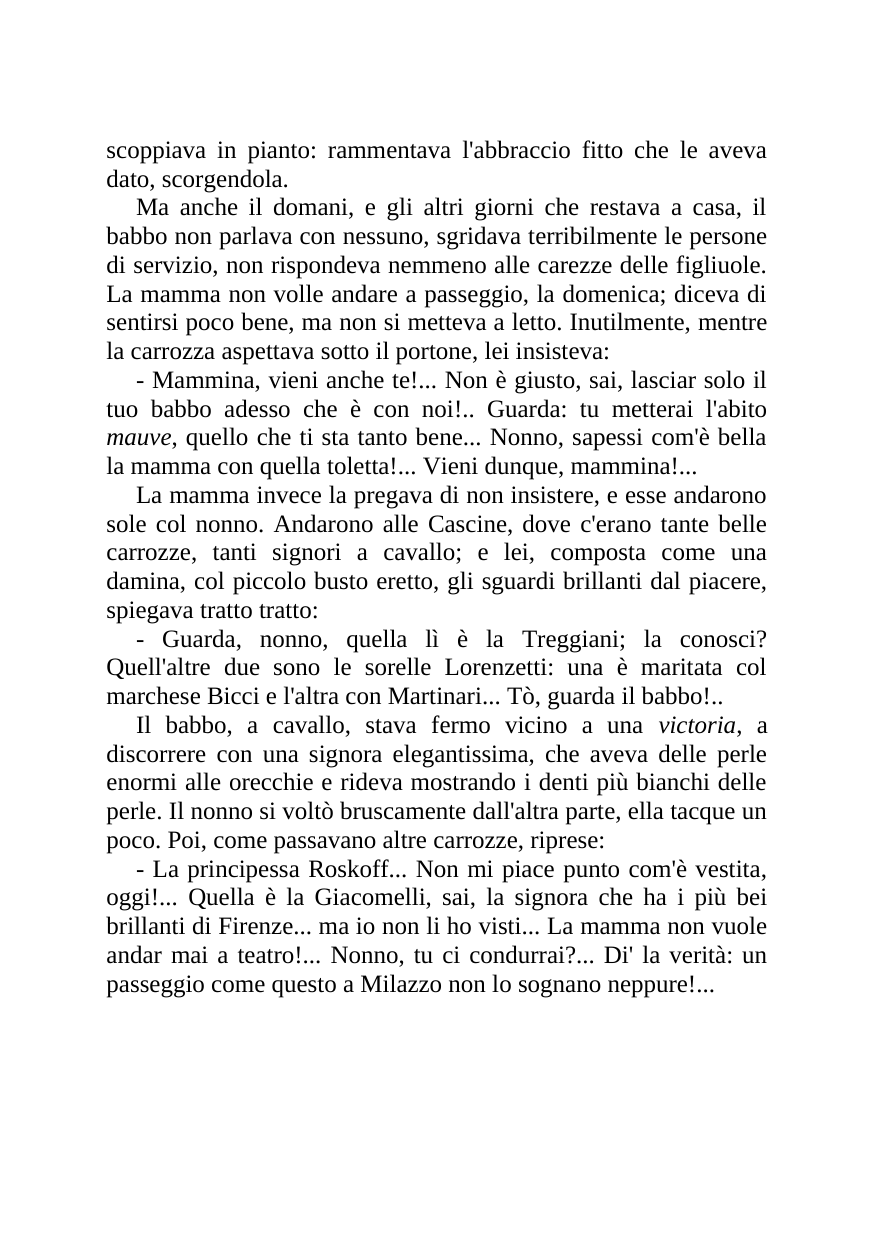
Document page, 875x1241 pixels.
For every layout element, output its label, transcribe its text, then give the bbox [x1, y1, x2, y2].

text - Mammina, vieni anche te!... Non è giusto, sai, lasciar solo il tuo babbo adesso che è con noi!.. Guarda: tu metterai l'abito mauve, quello che ti sta tanto bene... Nonno, sapessi com'è bella la mamma con quella toletta!... Vieni dunque, mammina!... [106, 365, 768, 480]
text Il babbo, a cavallo, stava fermo vicino a una victoria, a discorrere con una signora elegantissima, che aveva delle perle enormi alle orecchie e rideva mostrando i denti più bianchi delle perle. Il nonno si voltò bruscamente dall'altra parte, ella tacque un poco. Poi, come passavano altre carrozze, riprese: [106, 710, 768, 854]
text Ma anche il domani, e gli altri giorni che restava a casa, il babbo non parlava con nessuno, sgridava terribilmente le persone di servizio, non rispondeva nemmeno alle carezze delle figliuole. La mamma non volle andare a passeggio, la domenica; diceva di sentirsi poco bene, ma non si metteva a letto. Inutilmente, mentre la carrozza aspettava sotto il portone, lei insisteva: [106, 192, 768, 365]
text scoppiava in pianto: rammentava l'abbraccio fitto che le aveva dato, scorgendola. [106, 135, 768, 192]
text - Guarda, nonno, quella lì è la Treggiani; la conosci? Quell'altre due sono le sorelle Lorenzetti: una è maritata col marchese Bicci e l'altra con Martinari... Tò, guarda il babbo!.. [106, 624, 768, 710]
text La mamma invece la pregava di non insistere, e esse andarono sole col nonno. Andarono alle Cascine, dove c'erano tante belle carrozze, tanti signori a cavallo; e lei, composta come una damina, col piccolo busto eretto, gli sguardi brillanti dal piacere, spiegava tratto tratto: [106, 480, 768, 624]
text - La principessa Roskoff... Non mi piace punto com'è vestita, oggi!... Quella è la Giacomelli, sai, la signora che ha i più bei brillanti di Firenze... ma io non li ho visti... La mamma non vuole andar mai a teatro!... Nonno, tu ci condurrai?... Di' la verità: un passeggio come questo a Milazzo non lo sognano neppure!... [106, 854, 768, 997]
